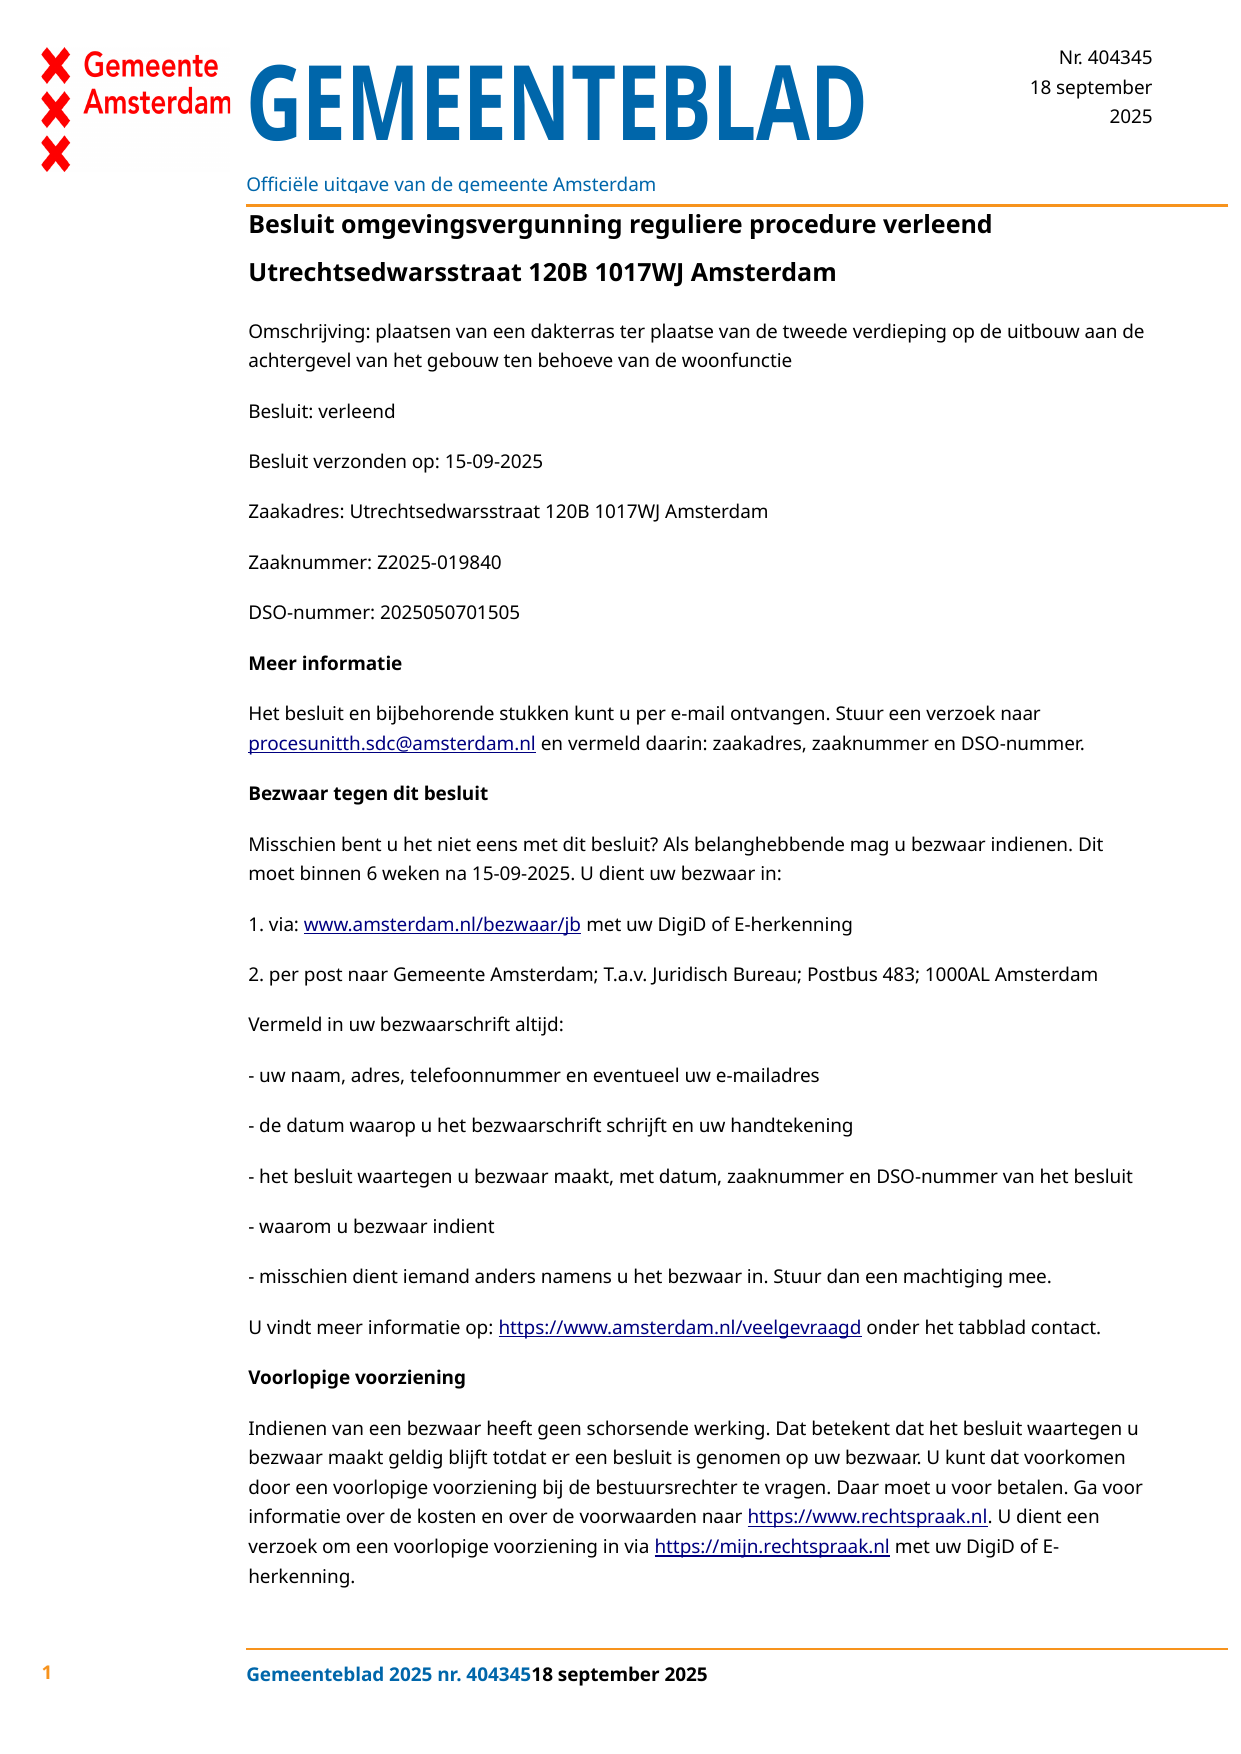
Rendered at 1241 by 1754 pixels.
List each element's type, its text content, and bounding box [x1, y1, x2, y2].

text Omschrijving: plaatsen van een dakterras ter plaatse van de tweede verdieping op de uitbouw aan de achtergevel van het gebouw ten behoeve van de woonfunctie [248, 318, 1152, 373]
text Zaakadres: Utrechtsedwarsstraat 120B 1017WJ Amsterdam [248, 499, 1152, 524]
text Misschien bent u het niet eens met dit besluit? Als belanghebbende mag u bezwaar indienen. Dit moet binnen 6 weken na 15-09-2025. U dient uw bezwaar in: [248, 831, 1152, 886]
text DSO-nummer: 2025050701505 [248, 599, 1152, 625]
text - misschien dient iemand anders namens u het bezwaar in. Stuur dan een machtiging mee. [248, 1264, 1152, 1289]
text Besluit verzonden op: 15-09-2025 [248, 448, 1152, 474]
text Voorlopige voorziening [248, 1364, 1152, 1390]
text - het besluit waartegen u bezwaar maakt, met datum, zaaknummer en DSO-nummer van het besluit [248, 1163, 1152, 1189]
text Zaaknummer: Z2025-019840 [248, 549, 1152, 575]
text Vermeld in uw bezwaarschrift altijd: [248, 1012, 1152, 1037]
text 2. per post naar Gemeente Amsterdam; T.a.v. Juridisch Bureau; Postbus 483; 1000AL Amsterdam [248, 961, 1152, 987]
text Bezwaar tegen dit besluit [248, 780, 1152, 806]
picture [41, 47, 231, 172]
text - uw naam, adres, telefoonnummer en eventueel uw e-mailadres [248, 1062, 1152, 1088]
text - waarom u bezwaar indient [248, 1213, 1152, 1239]
text Indienen van een bezwaar heeft geen schorsende werking. Dat betekent dat het besluit waartegen u bezwaar maakt geldig blijft totdat er een besluit is genomen op uw bezwaar. U kunt dat voorkomen door een voorlopige voorziening bij de bestuursrechter te vragen. Daar moet u voor betalen. Ga voor informatie over de kosten en over de voorwaarden naar https://www.rechtspraak.nl. U dient een verzoek om een voorlopige voorziening in via https://mijn.rechtspraak.nl met uw DigiD of E-herkenning. [248, 1415, 1152, 1589]
text U vindt meer informatie op: https://www.amsterdam.nl/veelgevraagd onder het tabblad contact. [248, 1314, 1152, 1340]
text Besluit omgevingsvergunning reguliere procedure verleend Utrechtsedwarsstraat 120B 1017WJ Amsterdam [248, 207, 1152, 288]
text - de datum waarop u het bezwaarschrift schrijft en uw handtekening [248, 1112, 1152, 1138]
text Meer informatie [248, 650, 1152, 676]
text 1. via: www.amsterdam.nl/bezwaar/jb met uw DigiD of E-herkenning [248, 911, 1152, 937]
text Besluit: verleend [248, 398, 1152, 424]
text Het besluit en bijbehorende stukken kunt u per e-mail ontvangen. Stuur een verzoek naar procesunitth.sdc@amsterdam.nl en vermeld daarin: zaakadres, zaaknummer en DSO-nummer. [248, 700, 1152, 756]
